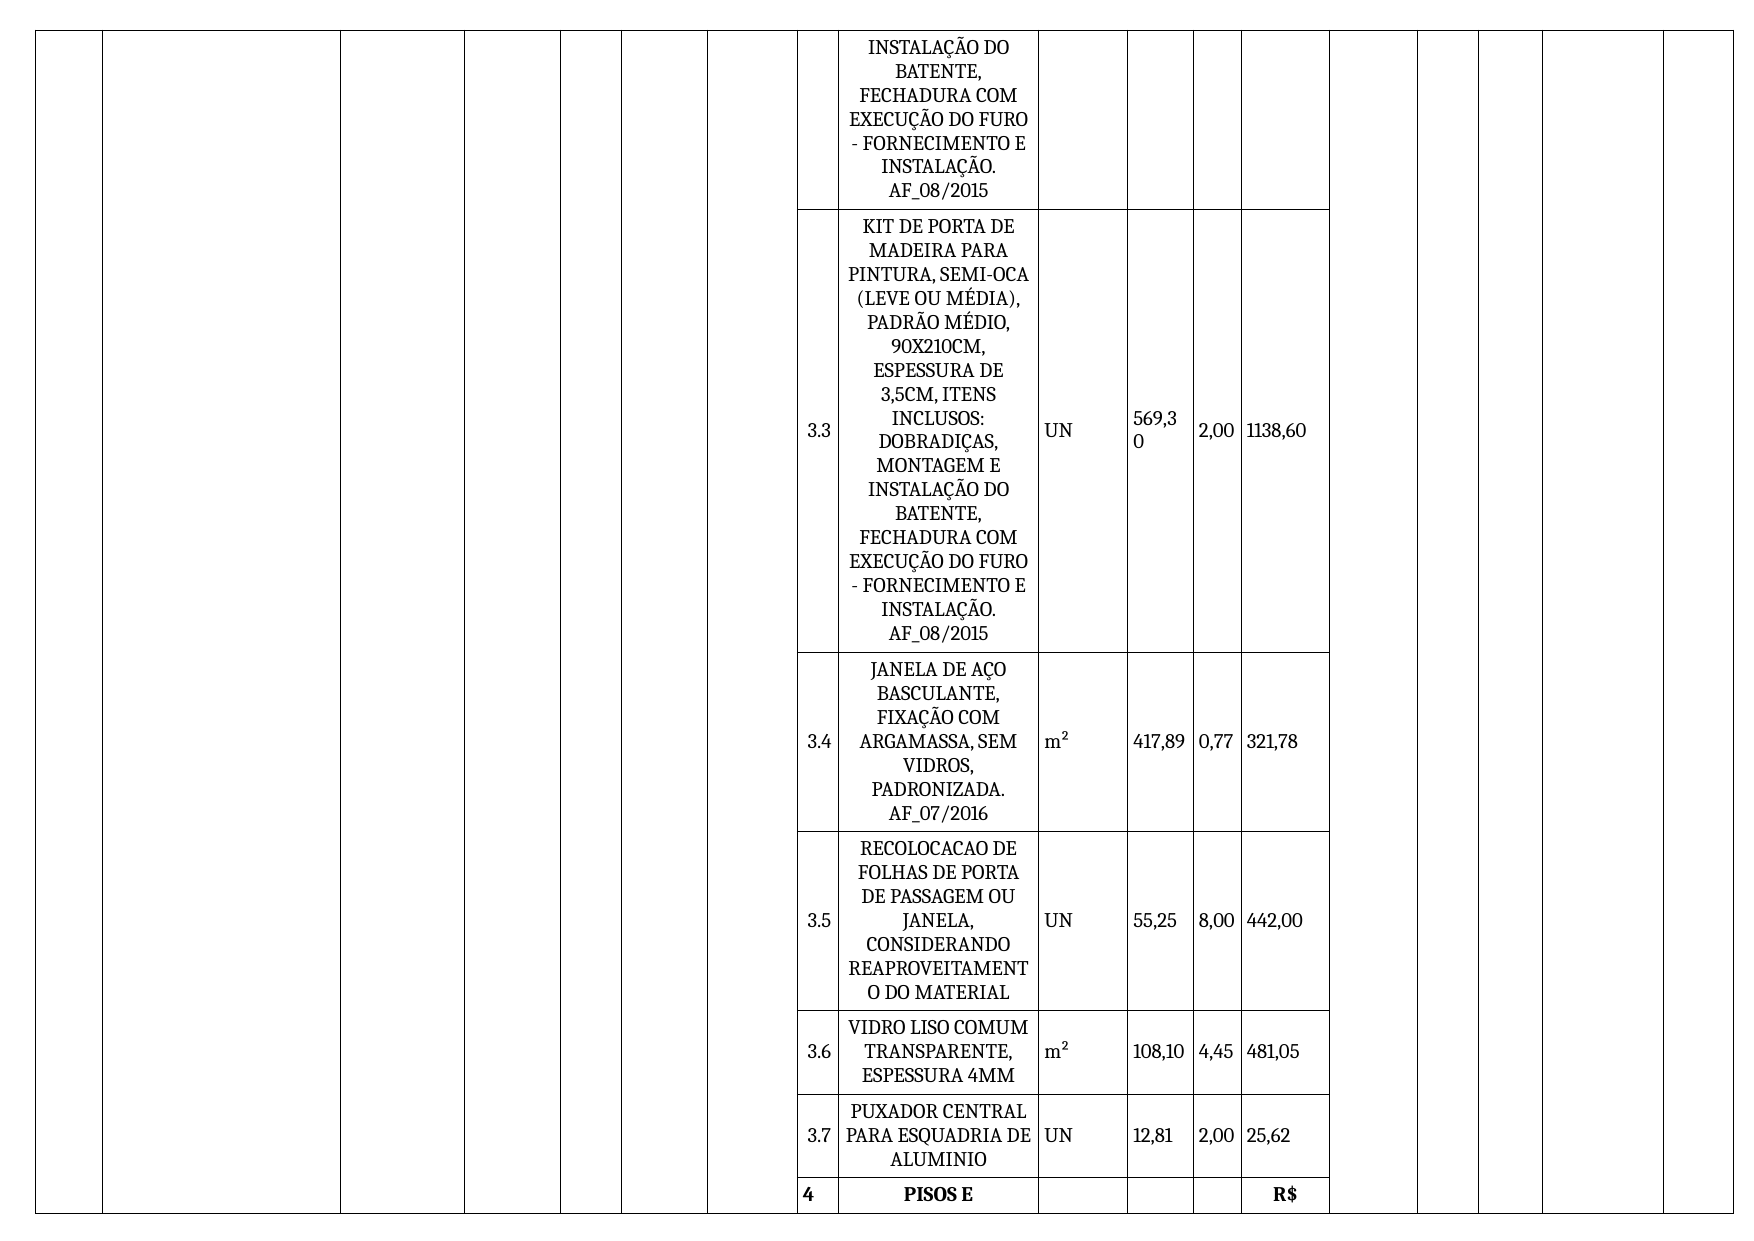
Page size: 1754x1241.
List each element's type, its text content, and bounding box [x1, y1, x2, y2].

table_cell [1543, 31, 1663, 1212]
table_cell 2,00 [1194, 210, 1241, 652]
table_cell UN [1039, 210, 1127, 652]
table_cell 417,89 [1128, 653, 1193, 831]
table_cell [1128, 31, 1193, 209]
table_cell 3.3 [798, 210, 838, 652]
table_cell R$ [1242, 1178, 1329, 1212]
table_cell [465, 31, 560, 1212]
table_cell [1330, 31, 1417, 1212]
table_cell [341, 31, 464, 1212]
table_cell 481,05 [1242, 1011, 1329, 1093]
table_cell JANELA DE AÇO BASCULANTE, FIXAÇÃO COM ARGAMASSA, SEM VIDROS, PADRONIZADA. AF_07/2016 [839, 653, 1038, 831]
table_cell 25,62 [1242, 1095, 1329, 1177]
table_cell PISOS E [839, 1178, 1038, 1212]
table_cell [708, 31, 797, 1212]
table_cell 3.5 [798, 832, 838, 1010]
table_cell [1418, 31, 1478, 1212]
table_cell INSTALAÇÃO DO BATENTE, FECHADURA COM EXECUÇÃO DO FURO - FORNECIMENTO E INSTALAÇÃO. AF_08/2015 [839, 31, 1038, 209]
table_cell [1039, 31, 1127, 209]
table_cell [1479, 31, 1542, 1212]
table_cell [103, 31, 340, 1212]
table_cell 3.4 [798, 653, 838, 831]
table_cell [1128, 1178, 1193, 1212]
table_cell 442,00 [1242, 832, 1329, 1010]
table_cell 1138,60 [1242, 210, 1329, 652]
table_cell 55,25 [1128, 832, 1193, 1010]
table_cell VIDRO LISO COMUM TRANSPARENTE, ESPESSURA 4MM [839, 1011, 1038, 1093]
table_cell m² [1039, 1011, 1127, 1093]
table_cell [622, 31, 707, 1212]
table_cell KIT DE PORTA DE MADEIRA PARA PINTURA, SEMI-OCA (LEVE OU MÉDIA), PADRÃO MÉDIO, 90X210CM, ESPESSURA DE 3,5CM, ITENS INCLUSOS: DOBRADIÇAS, MONTAGEM E INSTALAÇÃO DO BATENTE, FECHADURA COM EXECUÇÃO DO FURO - FORNECIMENTO E INSTALAÇÃO. AF_08/2015 [839, 210, 1038, 652]
table_cell 2,00 [1194, 1095, 1241, 1177]
table_cell 108,10 [1128, 1011, 1193, 1093]
table_cell 3.6 [798, 1011, 838, 1093]
table_cell RECOLOCACAO DE FOLHAS DE PORTA DE PASSAGEM OU JANELA, CONSIDERANDO REAPROVEITAMENTO DO MATERIAL [839, 832, 1038, 1010]
table_cell PUXADOR CENTRAL PARA ESQUADRIA DE ALUMINIO [839, 1095, 1038, 1177]
table_cell [561, 31, 621, 1212]
table_cell 321,78 [1242, 653, 1329, 831]
table_cell [798, 31, 838, 209]
table_cell [1664, 31, 1733, 1212]
table_cell [1194, 31, 1241, 209]
table_cell 0,77 [1194, 653, 1241, 831]
table_cell [1194, 1178, 1241, 1212]
table_cell m² [1039, 653, 1127, 831]
table_cell [1039, 1178, 1127, 1212]
table_cell UN [1039, 1095, 1127, 1177]
table_cell [1242, 31, 1329, 209]
table_cell 12,81 [1128, 1095, 1193, 1177]
table_cell 8,00 [1194, 832, 1241, 1010]
table_cell 4,45 [1194, 1011, 1241, 1093]
table_cell 569,30 [1128, 210, 1193, 652]
table_cell [36, 31, 102, 1212]
table_cell 4 [798, 1178, 838, 1212]
table_cell UN [1039, 832, 1127, 1010]
table_cell 3.7 [798, 1095, 838, 1177]
